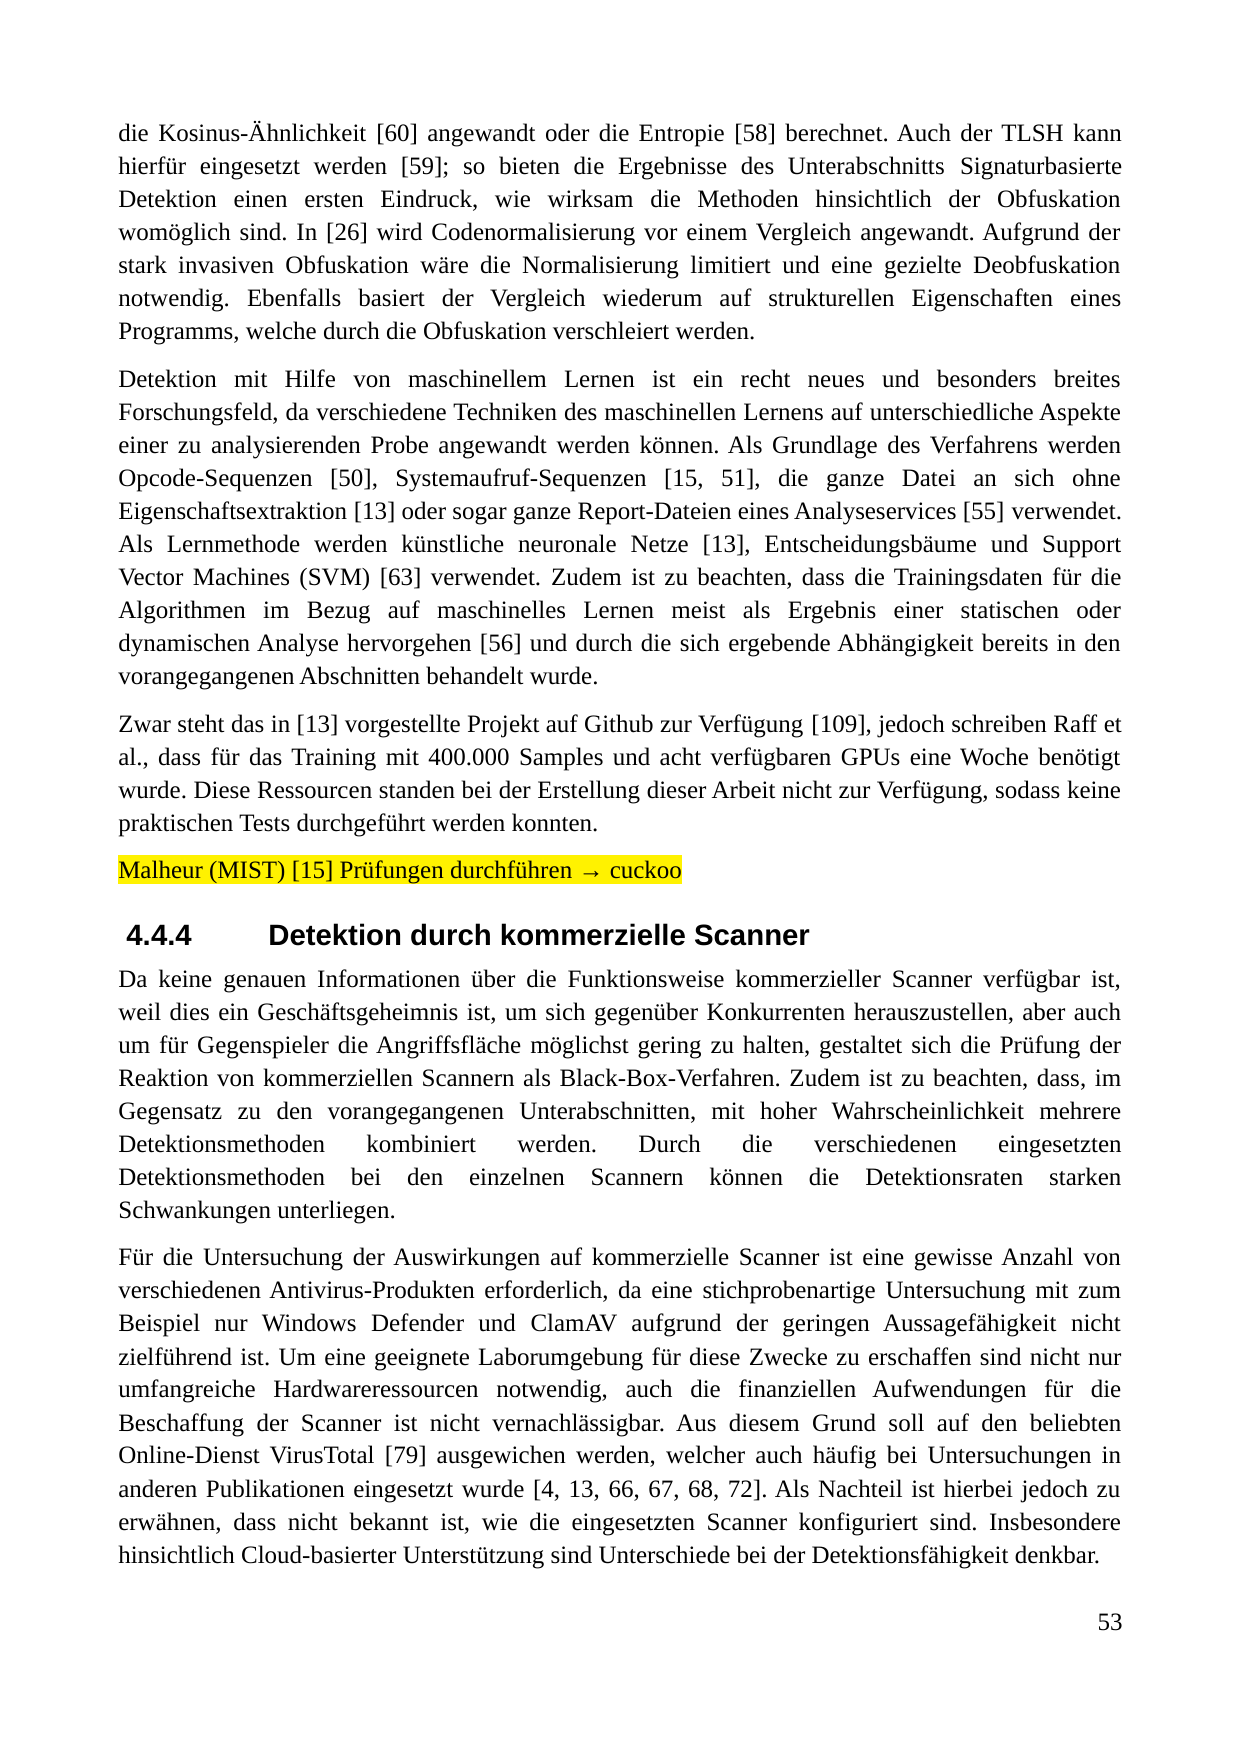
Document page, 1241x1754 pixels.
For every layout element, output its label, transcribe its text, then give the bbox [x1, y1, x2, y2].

subtitle Detektion durch kommerzielle Scanner [118, 917, 1122, 951]
text Malheur (MIST) [15] Prüfungen durchführen → cuckoo [118, 855, 1122, 884]
text Zwar steht das in [13] vorgestellte Projekt auf Github zur Verfügung [109], jedoch schreiben Raff et al., dass für das Training mit 400.000 Samples und acht verfügbaren GPUs eine Woche benötigt wurde. Diese Ressourcen standen bei der Erstellung dieser Arbeit nicht zur Verfügung, sodass keine praktischen Tests durchgeführt werden konnten. [118, 709, 1122, 836]
text Für die Untersuchung der Auswirkungen auf kommerzielle Scanner ist eine gewisse Anzahl von verschiedenen Antivirus-Produkten erforderlich, da eine stichprobenartige Untersuchung mit zum Beispiel nur Windows Defender und ClamAV aufgrund der geringen Aussagefähigkeit nicht zielführend ist. Um eine geeignete Laborumgebung für diese Zwecke zu erschaffen sind nicht nur umfangreiche Hardwareressourcen notwendig, auch die finanziellen Aufwendungen für die Beschaffung der Scanner ist nicht vernachlässigbar. Aus diesem Grund soll auf den beliebten Online-Dienst VirusTotal [79] ausgewichen werden, welcher auch häufig bei Untersuchungen in anderen Publikationen eingesetzt wurde [4, 13, 66, 67, 68, 72]. Als Nachteil ist hierbei jedoch zu erwähnen, dass nicht bekannt ist, wie die eingesetzten Scanner konfiguriert sind. Insbesondere hinsichtlich Cloud-basierter Unterstützung sind Unterschiede bei der Detektionsfähigkeit denkbar. [118, 1242, 1122, 1568]
text Detektion mit Hilfe von maschinellem Lernen ist ein recht neues und besonders breites Forschungsfeld, da verschiedene Techniken des maschinellen Lernens auf unterschiedliche Aspekte einer zu analysierenden Probe angewandt werden können. Als Grundlage des Verfahrens werden Opcode-Sequenzen [50], Systemaufruf-Sequenzen [15, 51], die ganze Datei an sich ohne Eigenschaftsextraktion [13] oder sogar ganze Report-Dateien eines Analyseservices [55] verwendet. Als Lernmethode werden künstliche neuronale Netze [13], Entscheidungsbäume und Support Vector Machines (SVM) [63] verwendet. Zudem ist zu beachten, dass die Trainingsdaten für die Algorithmen im Bezug auf maschinelles Lernen meist als Ergebnis einer statischen oder dynamischen Analyse hervorgehen [56] und durch die sich ergebende Abhängigkeit bereits in den vorangegangenen Abschnitten behandelt wurde. [118, 364, 1122, 690]
text die Kosinus-Ähnlichkeit [60] angewandt oder die Entropie [58] berechnet. Auch der TLSH kann hierfür eingesetzt werden [59]; so bieten die Ergebnisse des Unterabschnitts Signaturbasierte Detektion einen ersten Eindruck, wie wirksam die Methoden hinsichtlich der Obfuskation womöglich sind. In [26] wird Codenormalisierung vor einem Vergleich angewandt. Aufgrund der stark invasiven Obfuskation wäre die Normalisierung limitiert und eine gezielte Deobfuskation notwendig. Ebenfalls basiert der Vergleich wiederum auf strukturellen Eigenschaften eines Programms, welche durch die Obfuskation verschleiert werden. [118, 118, 1122, 345]
text Da keine genauen Informationen über die Funktionsweise kommerzieller Scanner verfügbar ist, weil dies ein Geschäftsgeheimnis ist, um sich gegenüber Konkurrenten herauszustellen, aber auch um für Gegenspieler die Angriffsfläche möglichst gering zu halten, gestaltet sich die Prüfung der Reaktion von kommerziellen Scannern als Black-Box-Verfahren. Zudem ist zu beachten, dass, im Gegensatz zu den vorangegangenen Unterabschnitten, mit hoher Wahrscheinlichkeit mehrere Detektionsmethoden kombiniert werden. Durch die verschiedenen eingesetzten Detektionsmethoden bei den einzelnen Scannern können die Detektionsraten starken Schwankungen unterliegen. [118, 964, 1122, 1224]
